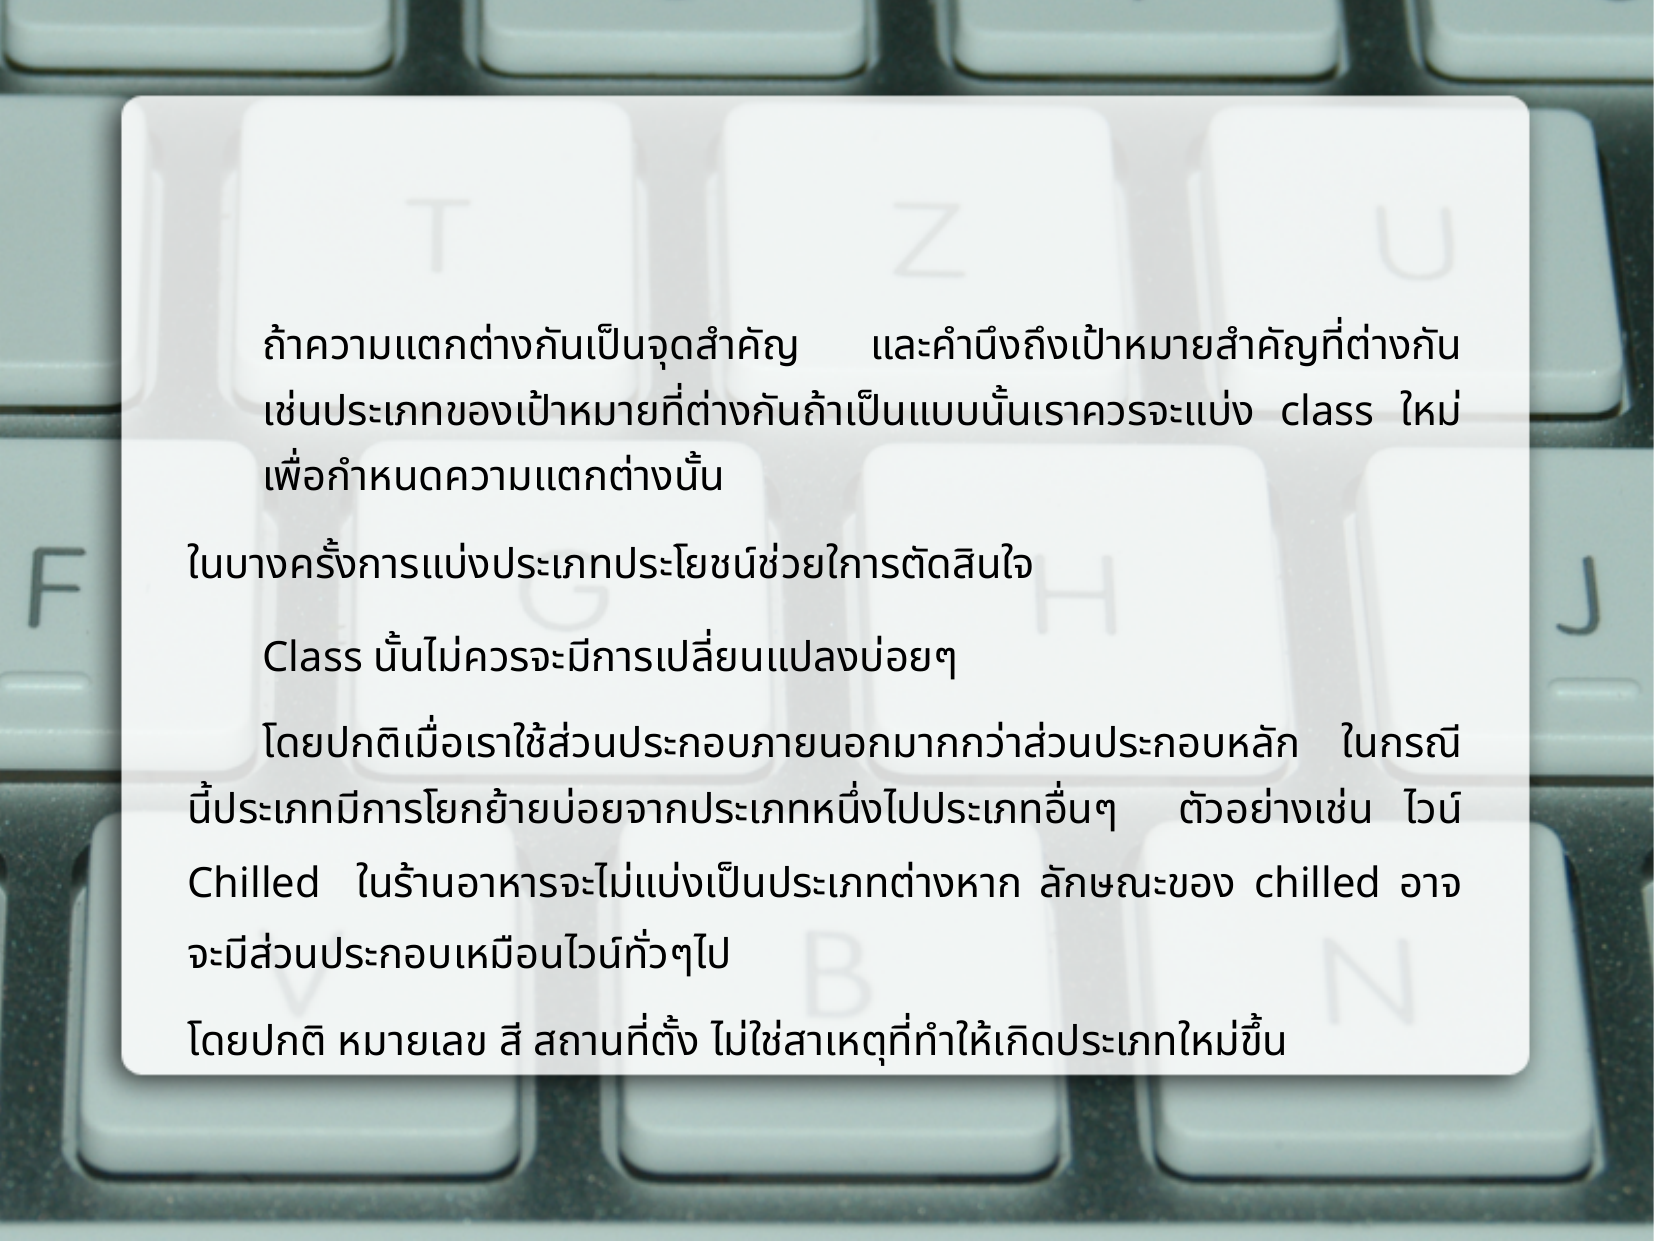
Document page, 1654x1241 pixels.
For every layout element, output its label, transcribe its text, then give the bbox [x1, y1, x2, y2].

subtitle ถ้าความแตกต่างกันเป็นจุดสำคัญ และคำนึงถึงเป้าหมายสำคัญที่ต่างกัน เช่นประเภทของเป้าหมายที่ต่างกันถ้าเป็นแบบนั้นเราควรจะแบ่ง class ใหม่เพื่อกำหนดความแตกต่างนั้น ในบางครั้งการแบ่งประเภทประโยชน์ช่วยใการตัดสินใจ Class นั้นไม่ควรจะมีการเปลี่ยนแปลงบ่อยๆ โดยปกติเมื่อเราใช้ส่วนประกอบภายนอกมากกว่าส่วนประกอบหลัก ในกรณีนี้ประเภทมีการโยกย้ายบ่อยจากประเภทหนึ่งไปประเภทอื่นๆ ตัวอย่างเช่น ไวน์ Chilled ในร้านอาหารจะไม่แบ่งเป็นประเภทต่างหาก ลักษณะของ chilled อาจจะมีส่วนประกอบเหมือนไวน์ทั่วๆไป โดยปกติ หมายเลข สี สถานที่ตั้ง ไม่ใช่สาเหตุที่ทำให้เกิดประเภทใหม่ขึ้น [187, 361, 1463, 1013]
picture [0, 0, 1654, 1241]
